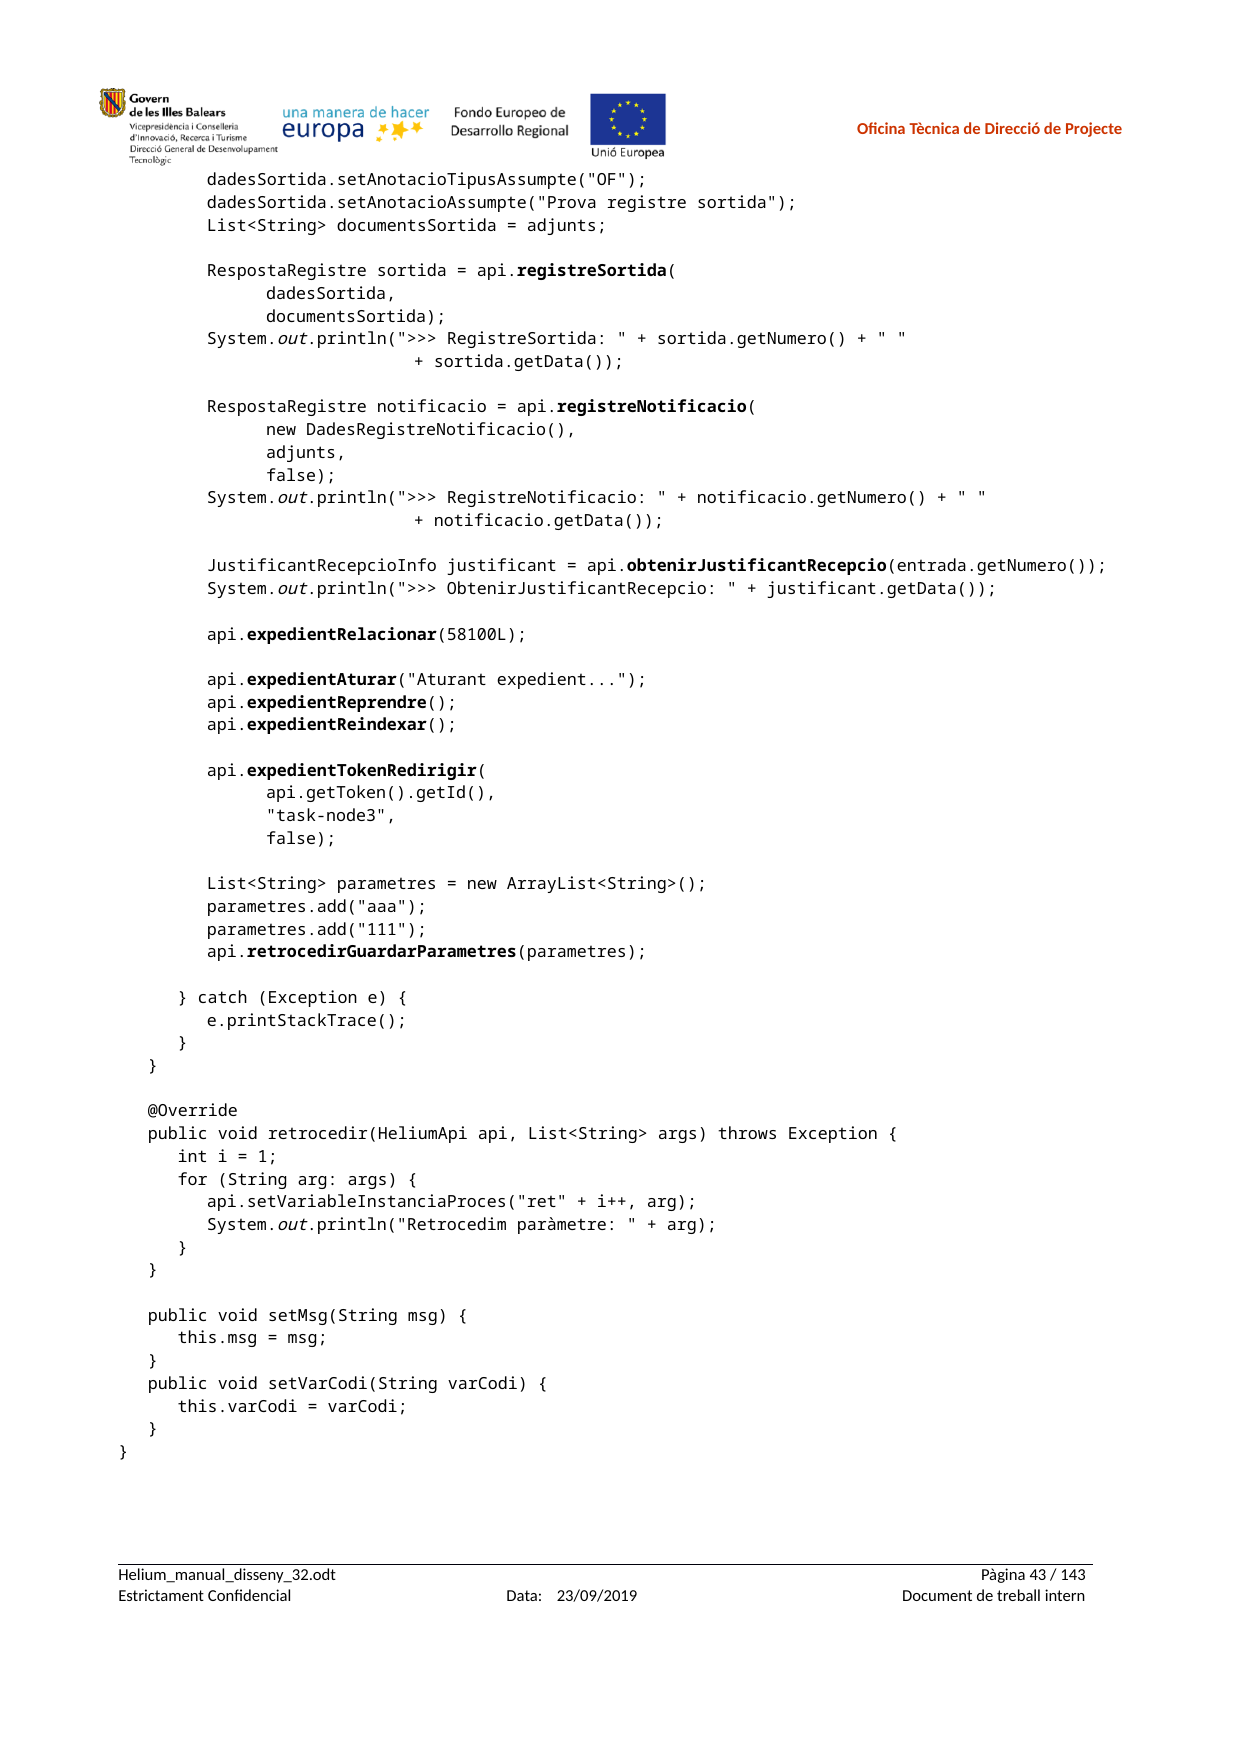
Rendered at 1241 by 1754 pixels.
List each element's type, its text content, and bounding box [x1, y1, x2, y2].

text api.expedientReprendre(); [118, 690, 1122, 713]
text api.expedientRelacionar(58100L); [118, 622, 1122, 645]
text public void setVarCodi(String varCodi) { [118, 1371, 1122, 1394]
text + sortida.getData()); [118, 349, 1122, 372]
text new DadesRegistreNotificacio(), [118, 418, 1122, 440]
text dadesSortida, [118, 281, 1122, 304]
text System.out.println(">>> RegistreSortida: " + sortida.getNumero() + " " [118, 327, 1122, 349]
text api.expedientTokenRedirigir( [118, 758, 1122, 781]
text RespostaRegistre notificacio = api.registreNotificacio( [118, 395, 1122, 418]
text int i = 1; [118, 1144, 1122, 1167]
text parametres.add("111"); [118, 917, 1122, 940]
text "task-node3", [118, 804, 1122, 826]
text } [118, 1258, 1122, 1281]
text api.setVariableInstanciaProces("ret" + i++, arg); [118, 1190, 1122, 1212]
text List<String> documentsSortida = adjunts; [118, 213, 1122, 236]
text e.printStackTrace(); [118, 1008, 1122, 1031]
text JustificantRecepcioInfo justificant = api.obtenirJustificantRecepcio(entrada.getNumero()); [118, 554, 1122, 577]
text System.out.println("Retrocedim paràmetre: " + arg); [118, 1212, 1122, 1235]
text api.retrocedirGuardarParametres(parametres); [118, 940, 1122, 963]
text RespostaRegistre sortida = api.registreSortida( [118, 259, 1122, 281]
text false); [118, 826, 1122, 849]
text } [118, 1349, 1122, 1371]
text false); [118, 463, 1122, 486]
text api.expedientReindexar(); [118, 713, 1122, 736]
text } [118, 1417, 1122, 1439]
text } [118, 1439, 1122, 1462]
text public void setMsg(String msg) { [118, 1303, 1122, 1326]
text documentsSortida); [118, 304, 1122, 327]
text adjunts, [118, 440, 1122, 463]
text } [118, 1053, 1122, 1076]
picture [99, 87, 668, 166]
text @Override [118, 1099, 1122, 1122]
text System.out.println(">>> ObtenirJustificantRecepcio: " + justificant.getData()); [118, 577, 1122, 599]
text for (String arg: args) { [118, 1167, 1122, 1190]
text } catch (Exception e) { [118, 985, 1122, 1008]
text dadesSortida.setAnotacioTipusAssumpte("OF"); [118, 168, 1122, 191]
text api.getToken().getId(), [118, 781, 1122, 804]
text } [118, 1031, 1122, 1053]
text this.msg = msg; [118, 1326, 1122, 1349]
text List<String> parametres = new ArrayList<String>(); [118, 872, 1122, 894]
text parametres.add("aaa"); [118, 894, 1122, 917]
text this.varCodi = varCodi; [118, 1394, 1122, 1417]
text dadesSortida.setAnotacioAssumpte("Prova registre sortida"); [118, 191, 1122, 213]
text } [118, 1235, 1122, 1258]
text api.expedientAturar("Aturant expedient..."); [118, 667, 1122, 690]
text + notificacio.getData()); [118, 508, 1122, 531]
text public void retrocedir(HeliumApi api, List<String> args) throws Exception { [118, 1122, 1122, 1144]
text System.out.println(">>> RegistreNotificacio: " + notificacio.getNumero() + " " [118, 486, 1122, 508]
